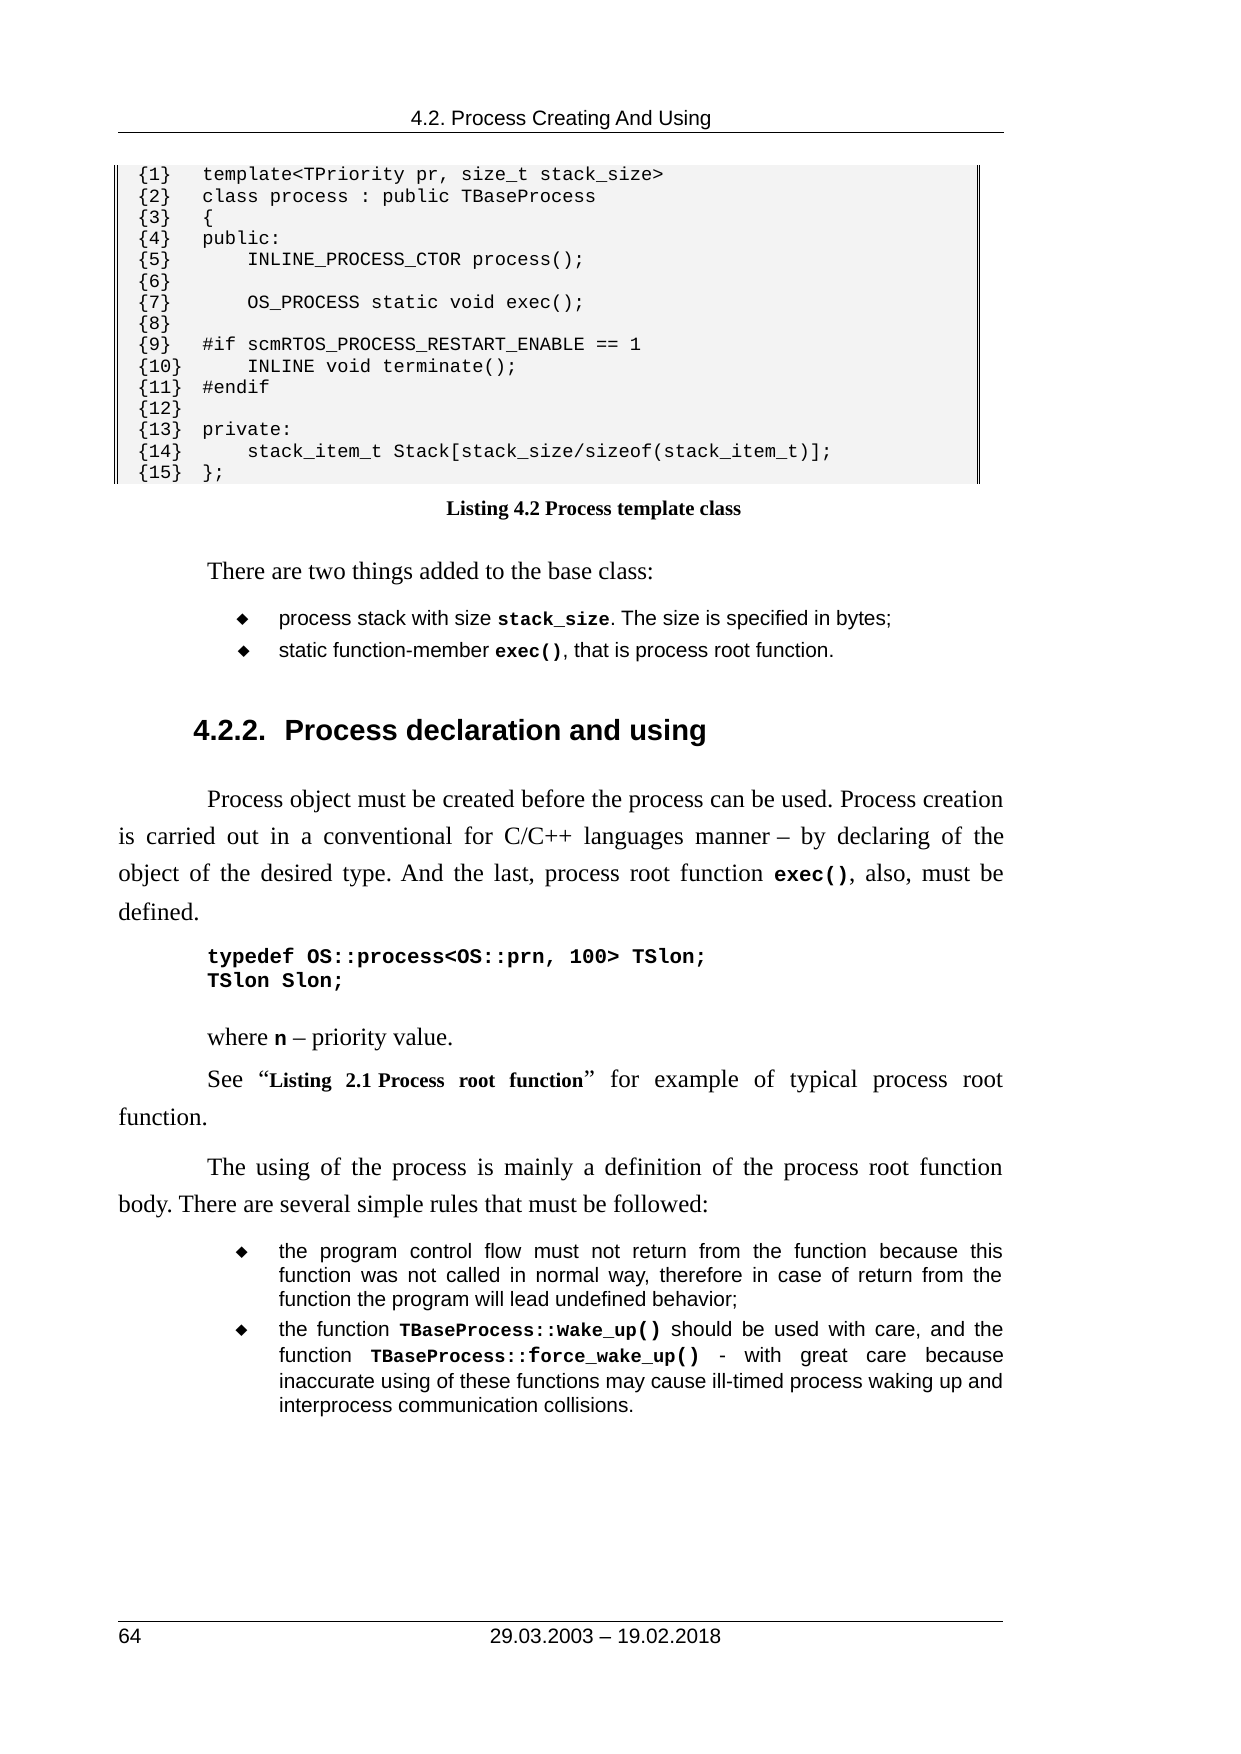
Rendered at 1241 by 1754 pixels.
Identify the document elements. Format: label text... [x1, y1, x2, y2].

subtitle Process declaration and using [193, 713, 886, 746]
list process stack with size stack_size. The size is specified in bytes; [236, 606, 1004, 631]
list #endif [118, 378, 977, 399]
list INLINE_PROCESS_CTOR process(); [118, 250, 977, 271]
list INLINE void terminate(); [118, 356, 977, 378]
list #if scmRTOS_PROCESS_RESTART_ENABLE == 1 [118, 335, 977, 356]
list public: [118, 229, 977, 250]
list { [118, 208, 977, 229]
text typedef OS::process<OS::prn, 100> TSlon; [118, 946, 1004, 970]
list the program control flow must not return from the function because this function was not called in normal way, therefore in case of return from the function the program will lead undefined behavior; [236, 1239, 1004, 1311]
text See “Listing 2.1 Process root function” for example of typical process root function. [118, 1064, 1004, 1131]
list private: [118, 420, 977, 441]
text where n – priority value. [118, 1022, 1004, 1052]
text There are two things added to the base class: [118, 556, 1004, 585]
list stack_item_t Stack[stack_size/sizeof(stack_item_t)]; [118, 441, 977, 463]
list the function TBaseProcess::wake_up() should be used with care, and the function TBaseProcess::force_wake_up() - with great care because inaccurate using of these functions may cause ill-timed process waking up and interprocess communication collisions. [235, 1317, 1004, 1417]
text Listing 4.2 Process template class [183, 496, 1004, 520]
text The using of the process is mainly a definition of the process root function body. There are several simple rules that must be followed: [118, 1152, 1004, 1218]
list class process : public TBaseProcess [118, 186, 977, 208]
list static function-member exec(), that is process root function. [238, 638, 1004, 663]
list }; [118, 463, 977, 484]
text TSlon Slon; [118, 970, 1004, 994]
list OS_PROCESS static void exec(); [118, 293, 977, 314]
list template<TPriority pr, size_t stack_size> [118, 165, 977, 186]
text Process object must be created before the process can be used. Process creation is carried out in a conventional for C/C++ languages manner – by declaring of the object of the desired type. And the last, process root function exec(), also, must be defined. [118, 784, 1004, 925]
